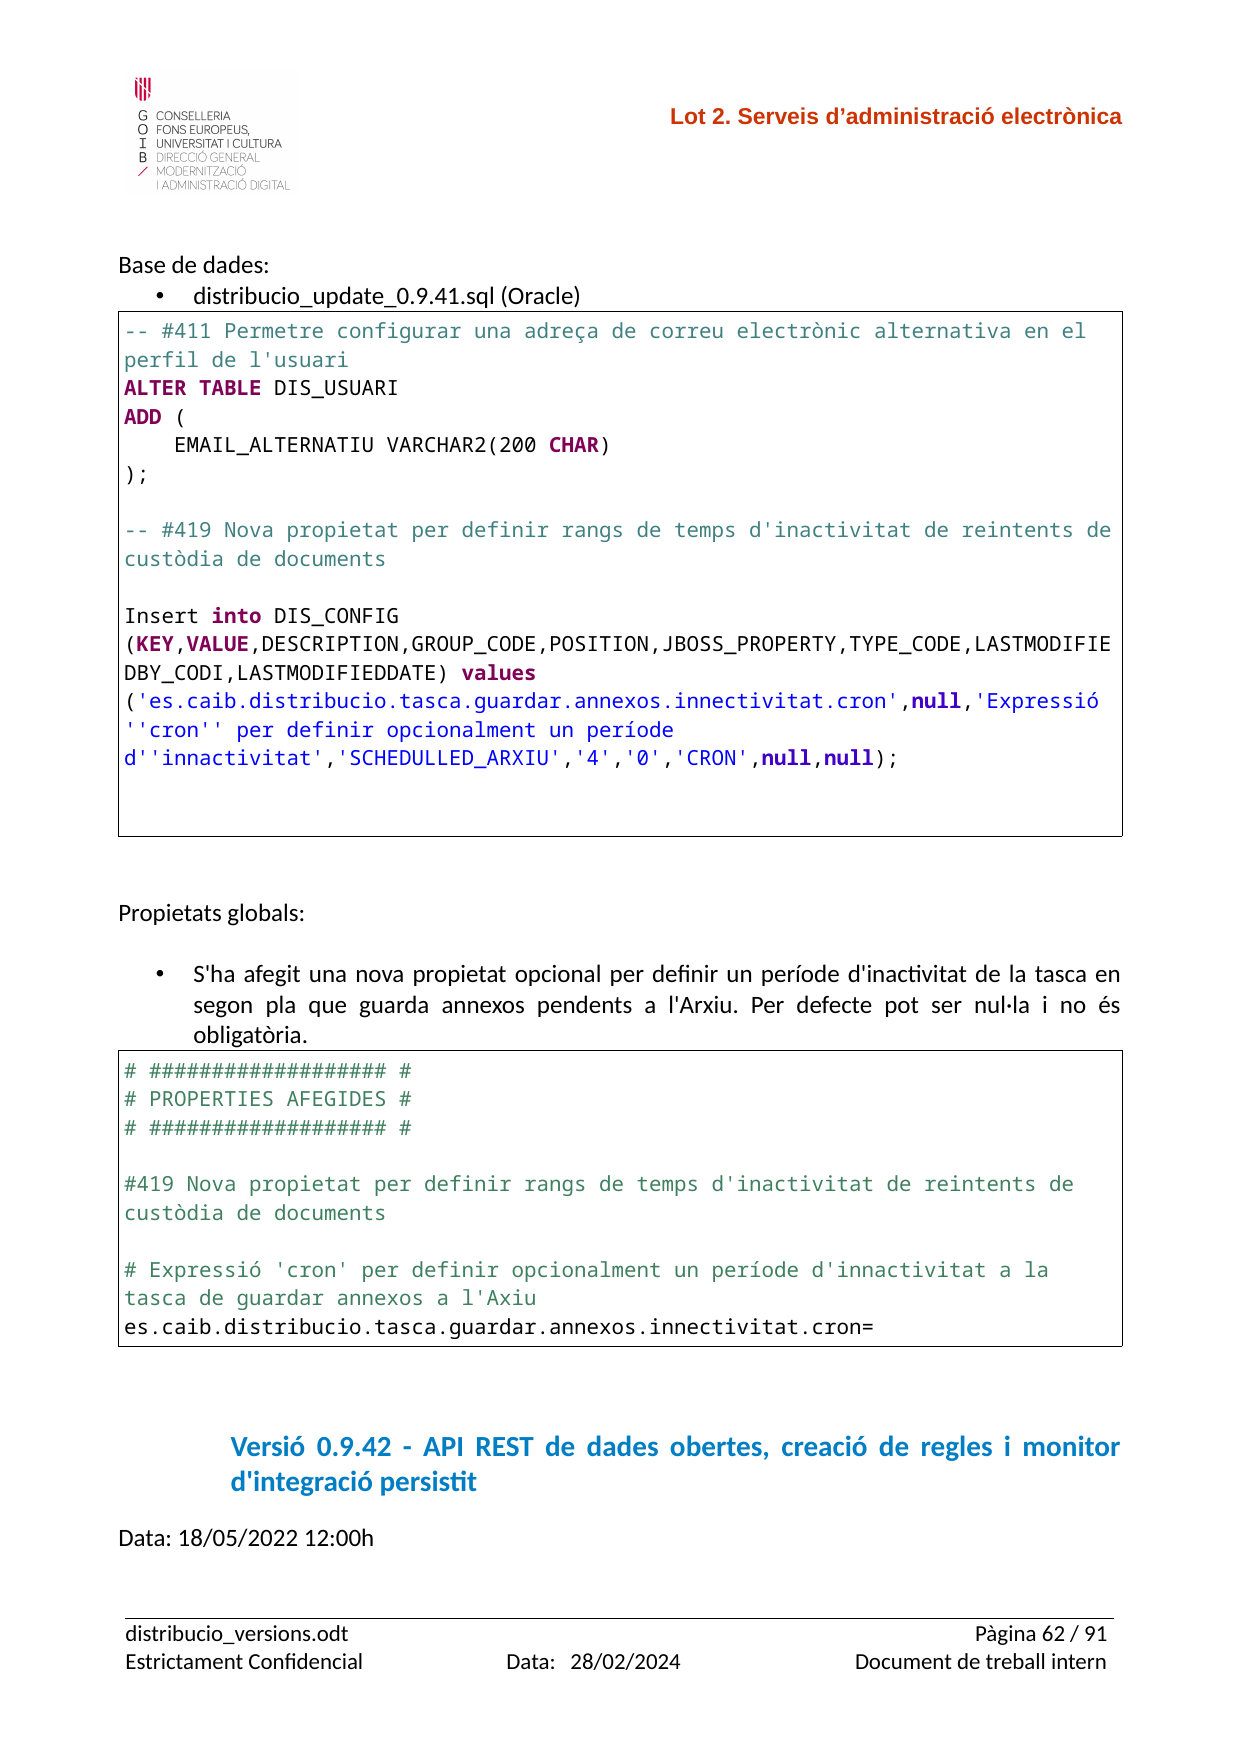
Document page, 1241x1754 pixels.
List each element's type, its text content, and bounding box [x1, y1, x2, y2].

text Propietats globals: [118, 897, 1122, 928]
table_header # ################### # # PROPERTIES AFEGIDES # # ################### # #419 Nova propietat per definir rangs de temps d'inactivitat de reintents de custòdia de documents # Expressió 'cron' per definir opcionalment un període d'innactivitat a la tasca de guardar annexos a l'Axiu es.caib.distribucio.tasca.guardar.annexos.innectivitat.cron= [119, 1051, 1122, 1346]
table_header -- #411 Permetre configurar una adreça de correu electrònic alternativa en el perfil de l'usuari ALTER TABLE DIS_USUARI ADD ( EMAIL_ALTERNATIU VARCHAR2(200 CHAR) ); -- #419 Nova propietat per definir rangs de temps d'inactivitat de reintents de custòdia de documents Insert into DIS_CONFIG (KEY,VALUE,DESCRIPTION,GROUP_CODE,POSITION,JBOSS_PROPERTY,TYPE_CODE,LASTMODIFIEDBY_CODI,LASTMODIFIEDDATE) values ('es.caib.distribucio.tasca.guardar.annexos.innectivitat.cron',null,'Expressió ''cron'' per definir opcionalment un període d''innactivitat','SCHEDULLED_ARXIU','4','0','CRON',null,null); [119, 312, 1122, 836]
list S'ha afegit una nova propietat opcional per definir un període d'inactivitat de la tasca en segon pla que guarda annexos pendents a l'Arxiu. Per defecte pot ser nul·la i no és obligatòria. [156, 958, 1122, 1050]
text Data: 18/05/2022 12:00h [118, 1523, 1122, 1553]
list distribucio_update_0.9.41.sql (Oracle) [156, 280, 1122, 311]
subtitle Versió 0.9.42 - API REST de dades obertes, creació de regles i monitor d'integració persistit [153, 1428, 1122, 1499]
text Base de dades: [118, 250, 1122, 280]
picture [126, 70, 299, 197]
